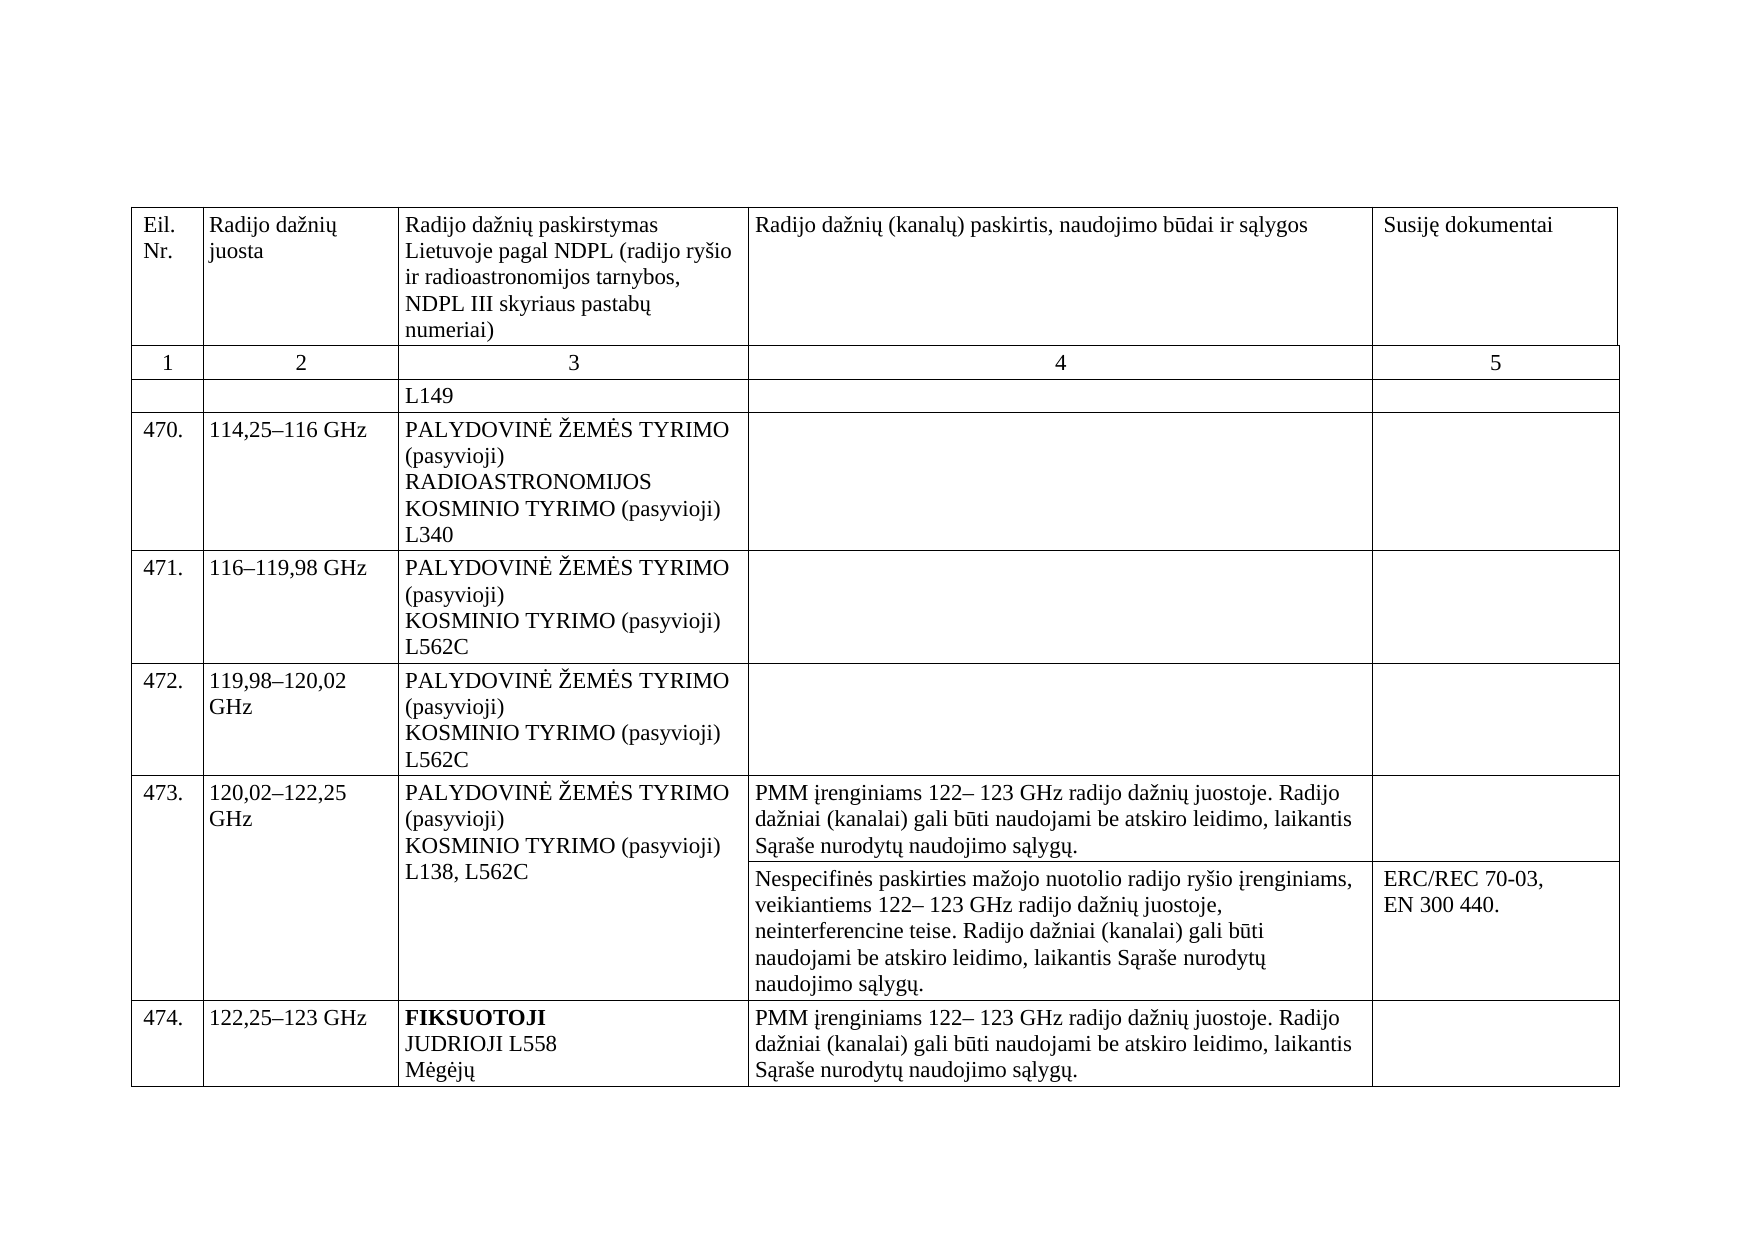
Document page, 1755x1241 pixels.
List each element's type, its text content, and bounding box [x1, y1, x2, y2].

table_cell [749, 380, 1372, 412]
table_cell [132, 380, 203, 412]
table_cell 114,25–116 GHz [204, 413, 398, 550]
table_cell [749, 413, 1372, 550]
table_header Eil. Nr. [132, 208, 203, 345]
table_cell PALYDOVINĖ ŽEMĖS TYRIMO (pasyvioji) KOSMINIO TYRIMO (pasyvioji) L562C [399, 664, 748, 775]
table_cell 1 [132, 346, 203, 378]
table_cell L149 [399, 380, 748, 412]
table_cell 470. [132, 413, 203, 550]
table_cell [1373, 776, 1619, 861]
table_cell 116–119,98 GHz [204, 551, 398, 663]
table_cell 471. [132, 551, 203, 663]
table_cell ERC/REC 70-03, EN 300 440. [1373, 862, 1619, 999]
table_cell [204, 380, 398, 412]
table_cell 2 [204, 346, 398, 378]
table_cell PMM įrenginiams 122– 123 GHz radijo dažnių juostoje. Radijo dažniai (kanalai) gali būti naudojami be atskiro leidimo, laikantis Sąraše nurodytų naudojimo sąlygų. [749, 776, 1372, 861]
table_cell 474. [132, 1001, 203, 1086]
table_cell [1373, 664, 1619, 775]
table_cell 5 [1373, 346, 1619, 378]
table_cell FIKSUOTOJI JUDRIOJI L558 Mėgėjų [399, 1001, 748, 1086]
table_cell 4 [749, 346, 1372, 378]
table_cell Nespecifinės paskirties mažojo nuotolio radijo ryšio įrenginiams, veikiantiems 122– 123 GHz radijo dažnių juostoje, neinterferencine teise. Radijo dažniai (kanalai) gali būti naudojami be atskiro leidimo, laikantis Sąraše nurodytų naudojimo sąlygų. [749, 862, 1372, 999]
table_cell [749, 551, 1372, 663]
table_cell PMM įrenginiams 122– 123 GHz radijo dažnių juostoje. Radijo dažniai (kanalai) gali būti naudojami be atskiro leidimo, laikantis Sąraše nurodytų naudojimo sąlygų. [749, 1001, 1372, 1086]
table_cell PALYDOVINĖ ŽEMĖS TYRIMO (pasyvioji) RADIOASTRONOMIJOS KOSMINIO TYRIMO (pasyvioji) L340 [399, 413, 748, 550]
table_cell [1373, 551, 1619, 663]
table_cell 119,98–120,02 GHz [204, 664, 398, 775]
table_header Susiję dokumentai [1373, 208, 1617, 345]
table_cell 3 [399, 346, 748, 378]
table_cell PALYDOVINĖ ŽEMĖS TYRIMO (pasyvioji) KOSMINIO TYRIMO (pasyvioji) L562C [399, 551, 748, 663]
table_header Radijo dažnių (kanalų) paskirtis, naudojimo būdai ir sąlygos [749, 208, 1372, 345]
table_cell [1373, 413, 1619, 550]
table_cell [1373, 1001, 1619, 1086]
table_header Radijo dažnių juosta [204, 208, 398, 345]
table_cell PALYDOVINĖ ŽEMĖS TYRIMO (pasyvioji) KOSMINIO TYRIMO (pasyvioji) L138, L562C [399, 776, 748, 999]
table_cell 122,25–123 GHz [204, 1001, 398, 1086]
table_header Radijo dažnių paskirstymas Lietuvoje pagal NDPL (radijo ryšio ir radioastronomijos tarnybos, NDPL III skyriaus pastabų numeriai) [399, 208, 748, 345]
table_cell 473. [132, 776, 203, 999]
table_cell [1373, 380, 1619, 412]
table_cell [749, 664, 1372, 775]
table_cell 120,02–122,25 GHz [204, 776, 398, 999]
table_cell 472. [132, 664, 203, 775]
